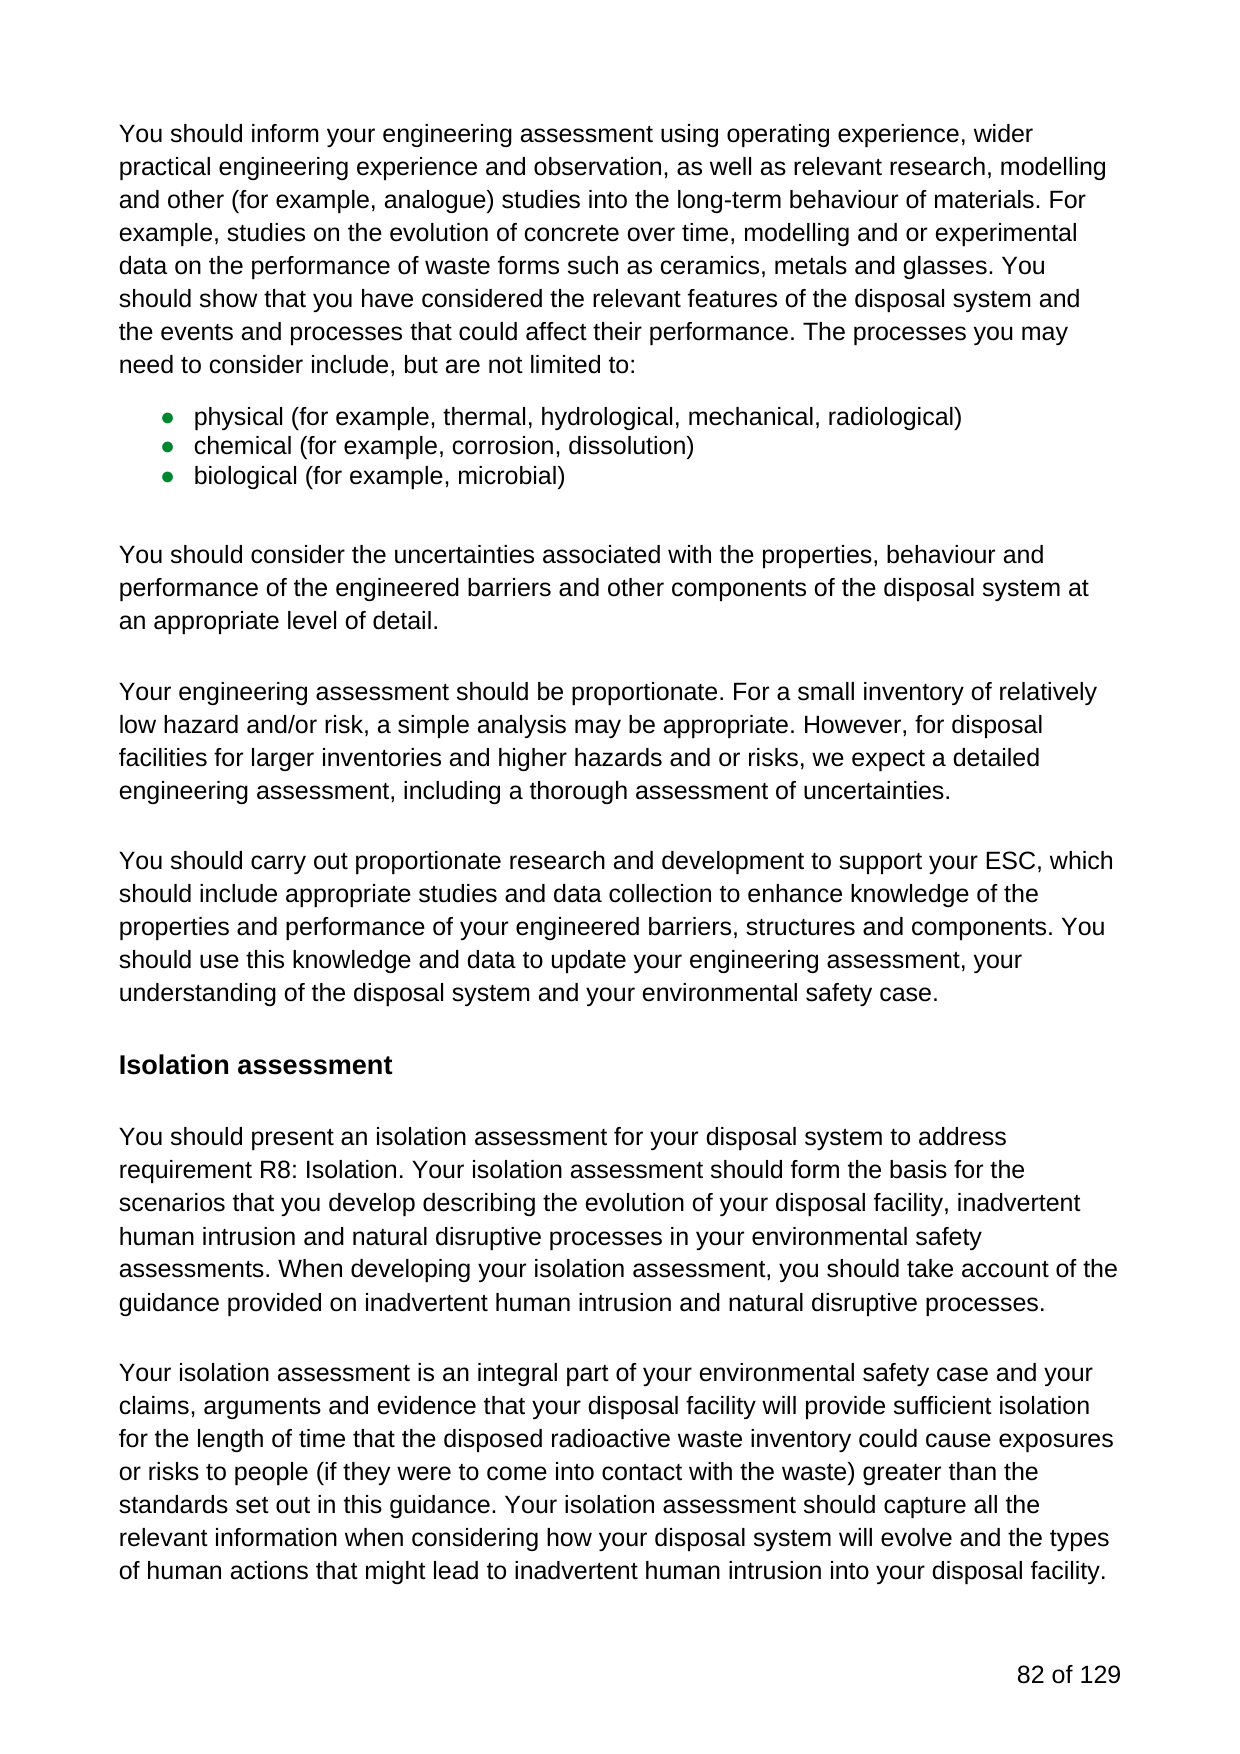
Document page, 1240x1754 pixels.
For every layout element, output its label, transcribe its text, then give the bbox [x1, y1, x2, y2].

list chemical (for example, corrosion, dissolution) [160, 431, 1121, 460]
subtitle Isolation assessment [118, 1049, 1121, 1080]
text You should inform your engineering assessment using operating experience, wider practical engineering experience and observation, as well as relevant research, modelling and other (for example, analogue) studies into the long-term behaviour of materials. For example, studies on the evolution of concrete over time, modelling and or experimental data on the performance of waste forms such as ceramics, metals and glasses. You should show that you have considered the relevant features of the disposal system and the events and processes that could affect their performance. The processes you may need to consider include, but are not limited to: [118, 118, 1121, 378]
text You should present an isolation assessment for your disposal system to address requirement R8: Isolation. Your isolation assessment should form the basis for the scenarios that you develop describing the evolution of your disposal facility, inadvertent human intrusion and natural disruptive processes in your environmental safety assessments. When developing your isolation assessment, you should take account of the guidance provided on inadvertent human intrusion and natural disruptive processes. [118, 1122, 1121, 1316]
list biological (for example, microbial) [160, 461, 1121, 489]
text Your engineering assessment should be proportionate. For a small inventory of relatively low hazard and/or risk, a simple analysis may be appropriate. However, for disposal facilities for larger inventories and higher hazards and or risks, we expect a detailed engineering assessment, including a thorough assessment of uncertainties. [118, 677, 1121, 804]
text Your isolation assessment is an integral part of your environmental safety case and your claims, arguments and evidence that your disposal facility will provide sufficient isolation for the length of time that the disposed radioactive waste inventory could cause exposures or risks to people (if they were to come into contact with the waste) greater than the standards set out in this guidance. Your isolation assessment should capture all the relevant information when considering how your disposal system will evolve and the types of human actions that might lead to inadvertent human intrusion into your disposal facility. [118, 1358, 1121, 1585]
list physical (for example, thermal, hydrological, mechanical, radiological) [160, 401, 1121, 430]
text You should consider the uncertainties associated with the properties, behaviour and performance of the engineered barriers and other components of the disposal system at an appropriate level of detail. [118, 540, 1121, 635]
text You should carry out proportionate research and development to support your ESC, which should include appropriate studies and data collection to enhance knowledge of the properties and performance of your engineered barriers, structures and components. You should use this knowledge and data to update your engineering assessment, your understanding of the disposal system and your environmental safety case. [118, 846, 1121, 1007]
